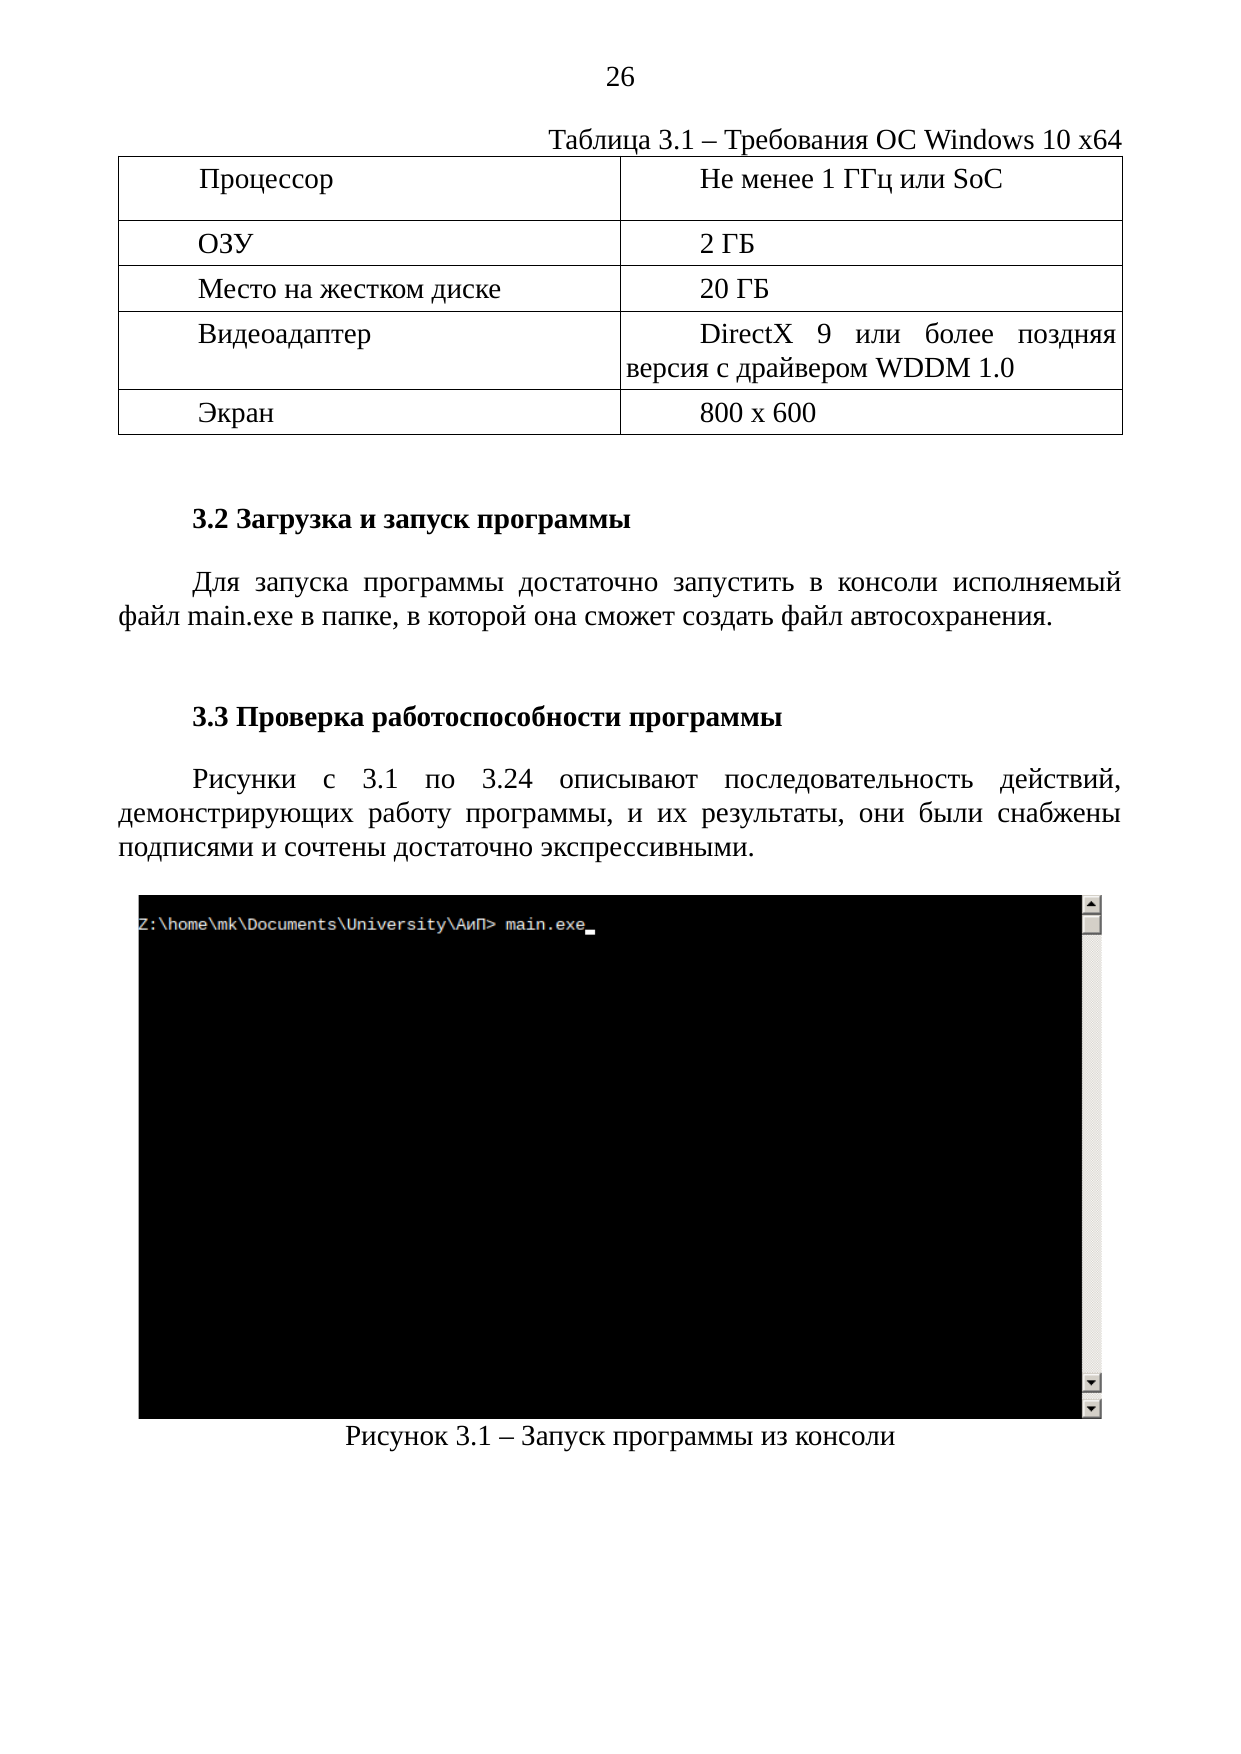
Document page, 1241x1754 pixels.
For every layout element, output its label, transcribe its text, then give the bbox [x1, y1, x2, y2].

picture [138, 895, 1102, 1419]
text Рисунок 3.1 – Запуск программы из консоли [118, 1209, 1122, 1452]
table_cell 2 ГБ [621, 221, 1122, 265]
table_cell Видеоадаптер [119, 312, 620, 389]
table_cell 800 x 600 [621, 390, 1122, 434]
text 3.3 Проверка работоспособности программы [118, 699, 1122, 732]
text Для запуска программы достаточно запустить в консоли исполняемый файл main.exe в папке, в которой она сможет создать файл автосохранения. [118, 564, 1122, 632]
table_cell DirectX 9 или более поздняя версия с драйвером WDDM 1.0 [621, 312, 1122, 389]
table_cell Экран [119, 390, 620, 434]
table_cell 20 ГБ [621, 266, 1122, 311]
table_cell ОЗУ [119, 221, 620, 265]
table_header Процессор [119, 157, 620, 220]
table_cell Место на жестком диске [119, 266, 620, 311]
text 3.2 Загрузка и запуск программы [118, 501, 1122, 535]
text Рисунки с 3.1 по 3.24 описывают последовательность действий, демонстрирующих работу программы, и их результаты, они были снабжены подписями и сочтены достаточно экспрессивными. [118, 762, 1122, 862]
text Таблица 3.1 – Требования ОС Windows 10 x64 [118, 122, 1122, 156]
table_header Не менее 1 ГГц или SoC [621, 157, 1122, 220]
